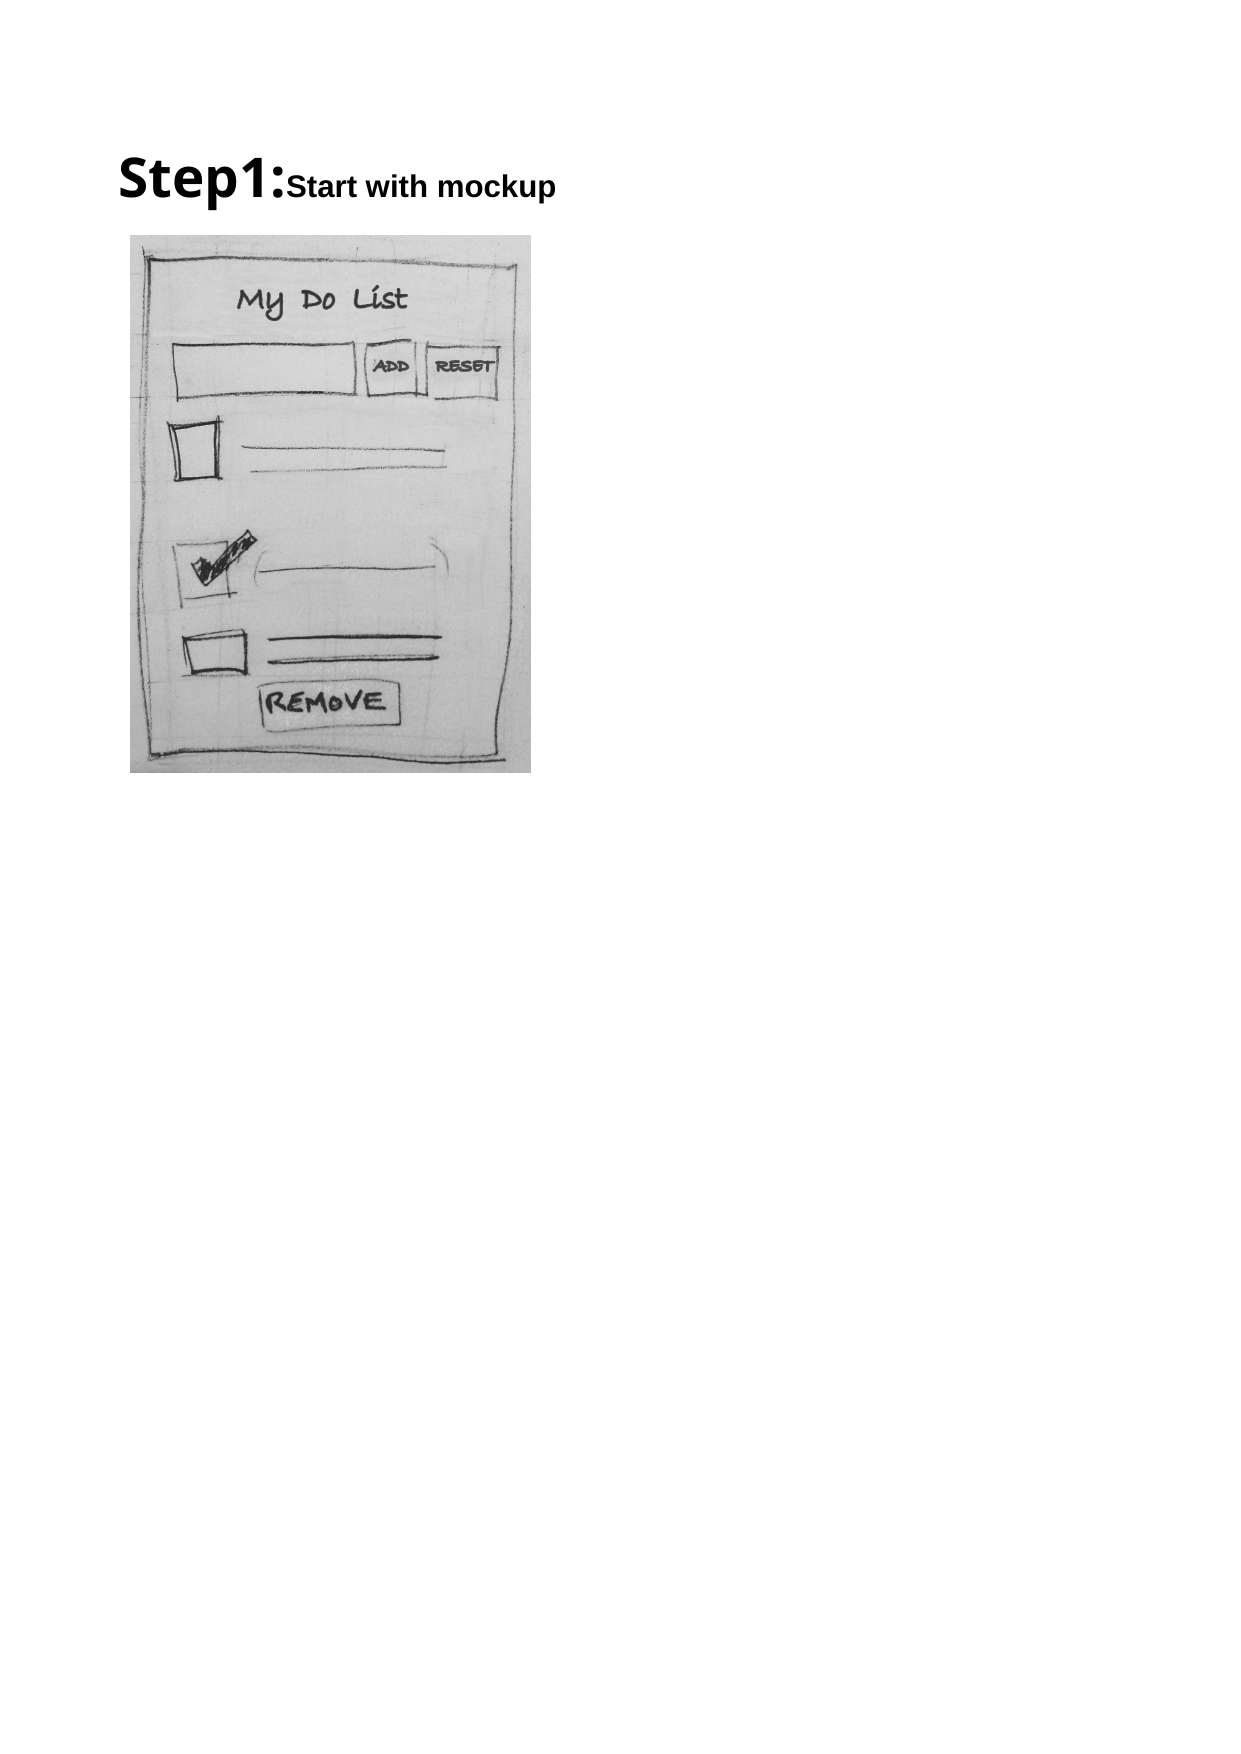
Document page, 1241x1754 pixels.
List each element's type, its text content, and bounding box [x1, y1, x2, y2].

picture [130, 235, 531, 773]
subtitle Step1:Start with mockup [118, 139, 1122, 213]
